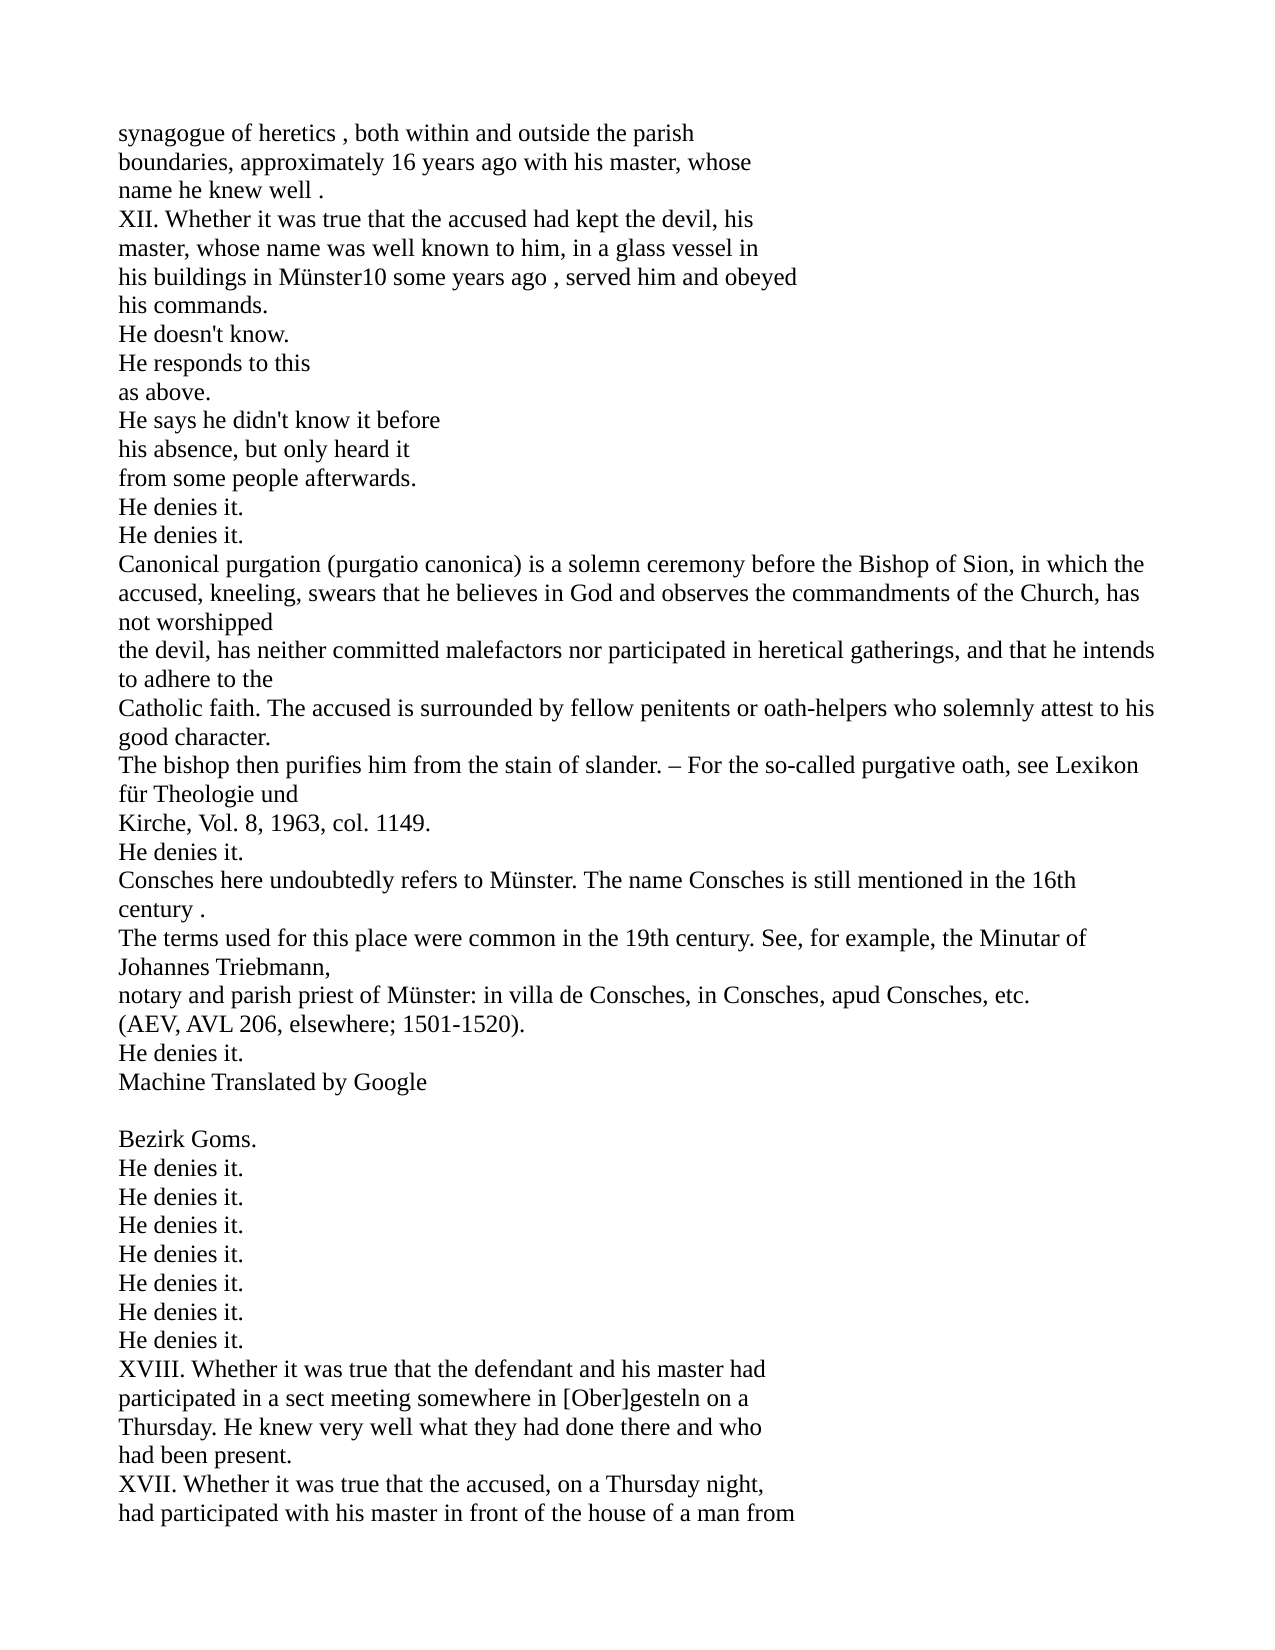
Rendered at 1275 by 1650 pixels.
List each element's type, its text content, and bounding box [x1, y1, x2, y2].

text He denies it. [118, 521, 1157, 549]
text synagogue of heretics , both within and outside the parish [118, 118, 1157, 147]
text (AEV, AVL 206, elsewhere; 1501-1520). [118, 1009, 1157, 1038]
text He says he didn't know it before [118, 406, 1157, 434]
text He denies it. [118, 1182, 1157, 1211]
text The bishop then purifies him from the stain of slander. – For the so-called purgative oath, see Lexikon für Theologie und [118, 751, 1157, 808]
text boundaries, approximately 16 years ago with his master, whose [118, 147, 1157, 176]
text The terms used for this place were common in the 19th century. See, for example, the Minutar of Johannes Triebmann, [118, 923, 1157, 981]
text He denies it. [118, 1153, 1157, 1182]
text XII. Whether it was true that the accused had kept the devil, his [118, 204, 1157, 233]
text Thursday. He knew very well what they had done there and who [118, 1412, 1157, 1441]
text notary and parish priest of Münster: in villa de Consches, in Consches, apud Consches, etc. [118, 981, 1157, 1009]
text XVII. Whether it was true that the accused, on a Thursday night, [118, 1469, 1157, 1498]
text He denies it. [118, 1239, 1157, 1268]
text from some people afterwards. [118, 463, 1157, 492]
text He denies it. [118, 492, 1157, 521]
text accused, kneeling, swears that he believes in God and observes the commandments of the Church, has not worshipped [118, 578, 1157, 636]
text Kirche, Vol. 8, 1963, col. 1149. [118, 808, 1157, 837]
text his commands. [118, 291, 1157, 319]
text He doesn't know. [118, 319, 1157, 348]
text name he knew well . [118, 176, 1157, 204]
text He denies it. [118, 837, 1157, 866]
text participated in a sect meeting somewhere in [Ober]gesteln on a [118, 1383, 1157, 1412]
text He denies it. [118, 1297, 1157, 1326]
text the devil, has neither committed malefactors nor participated in heretical gatherings, and that he intends to adhere to the [118, 636, 1157, 693]
text He denies it. [118, 1326, 1157, 1354]
text He responds to this [118, 348, 1157, 377]
text Consches here undoubtedly refers to Münster. The name Consches is still mentioned in the 16th century . [118, 866, 1157, 923]
text his absence, but only heard it [118, 434, 1157, 463]
text Bezirk Goms. [118, 1124, 1157, 1153]
text Catholic faith. The accused is surrounded by fellow penitents or oath-helpers who solemnly attest to his good character. [118, 693, 1157, 751]
text XVIII. Whether it was true that the defendant and his master had [118, 1354, 1157, 1383]
text He denies it. [118, 1268, 1157, 1297]
text as above. [118, 377, 1157, 406]
text master, whose name was well known to him, in a glass vessel in [118, 233, 1157, 262]
text his buildings in Münster10 some years ago , served him and obeyed [118, 262, 1157, 291]
text He denies it. [118, 1211, 1157, 1239]
text had participated with his master in front of the house of a man from [118, 1498, 1157, 1527]
text Canonical purgation (purgatio canonica) is a solemn ceremony before the Bishop of Sion, in which the [118, 549, 1157, 578]
text had been present. [118, 1441, 1157, 1469]
text He denies it. [118, 1038, 1157, 1067]
text Machine Translated by Google [118, 1067, 1157, 1096]
